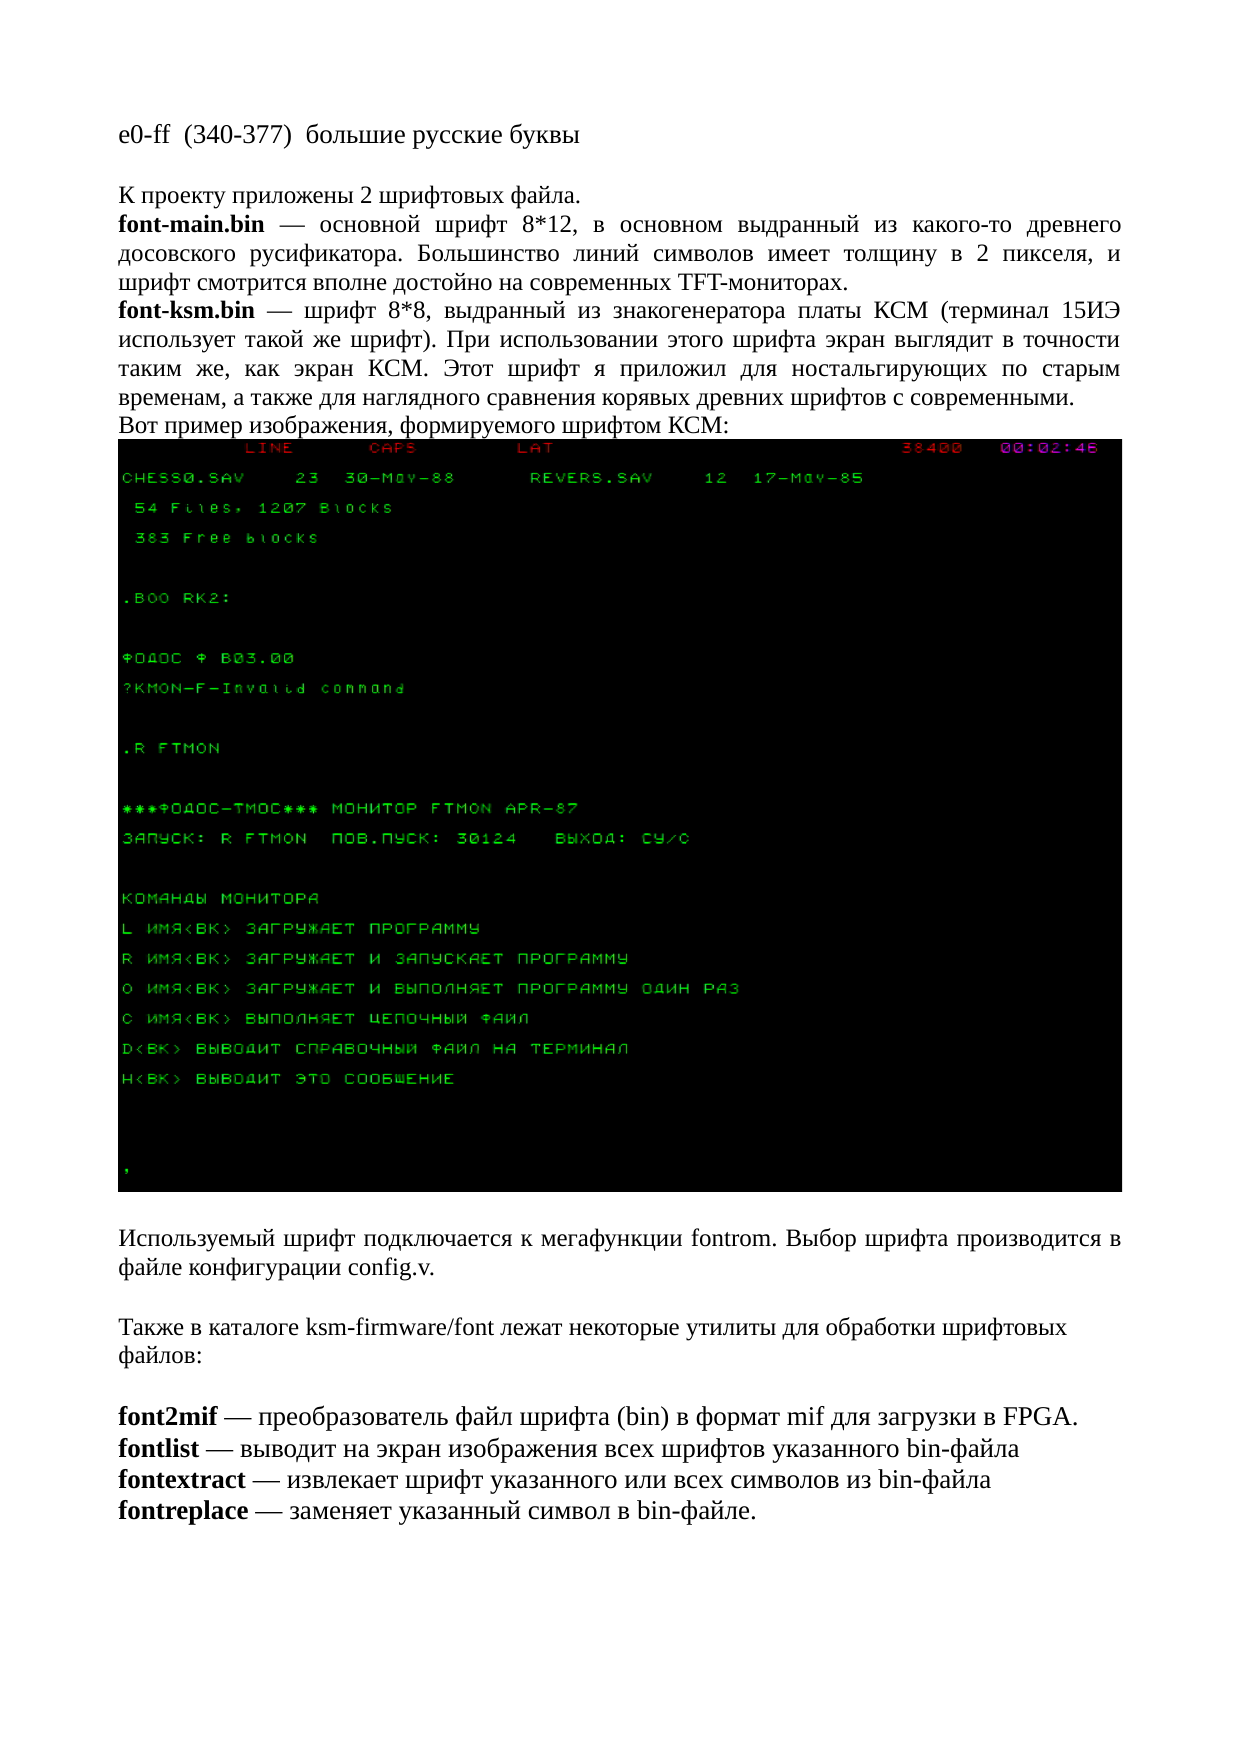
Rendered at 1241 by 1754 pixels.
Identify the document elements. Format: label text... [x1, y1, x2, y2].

text К проекту приложены 2 шрифтовых файла. [118, 180, 1122, 209]
text fontextract — извлекает шрифт указанного или всех символов из bin-файла [118, 1463, 1122, 1494]
text font-main.bin — основной шрифт 8*12, в основном выдранный из какого-то древнего досовского русификатора. Большинство линий символов имеет толщину в 2 пикселя, и шрифт смотрится вполне достойно на современных TFT-мониторах. [118, 209, 1122, 295]
picture [118, 439, 1123, 1192]
text fontreplace — заменяет указанный символ в bin-файле. [118, 1494, 1122, 1525]
text e0-ff (340-377) большие русские буквы [118, 118, 1122, 149]
text Используемый шрифт подключается к мегафункции fontrom. Выбор шрифта производится в файле конфигурации config.v. [118, 1223, 1122, 1281]
text Вот пример изображения, формируемого шрифтом КСМ: [118, 410, 1122, 439]
text font2mif — преобразователь файл шрифта (bin) в формат mif для загрузки в FPGA. [118, 1401, 1122, 1432]
text fontlist — выводит на экран изображения всех шрифтов указанного bin-файла [118, 1432, 1122, 1463]
text font-ksm.bin — шрифт 8*8, выдранный из знакогенератора платы КСМ (терминал 15ИЭ использует такой же шрифт). При использовании этого шрифта экран выглядит в точности таким же, как экран КСМ. Этот шрифт я приложил для ностальгирующих по старым временам, а также для наглядного сравнения корявых древних шрифтов с современными. [118, 295, 1122, 410]
text Также в каталоге ksm-firmware/font лежат некоторые утилиты для обработки шрифтовых файлов: [118, 1312, 1122, 1369]
